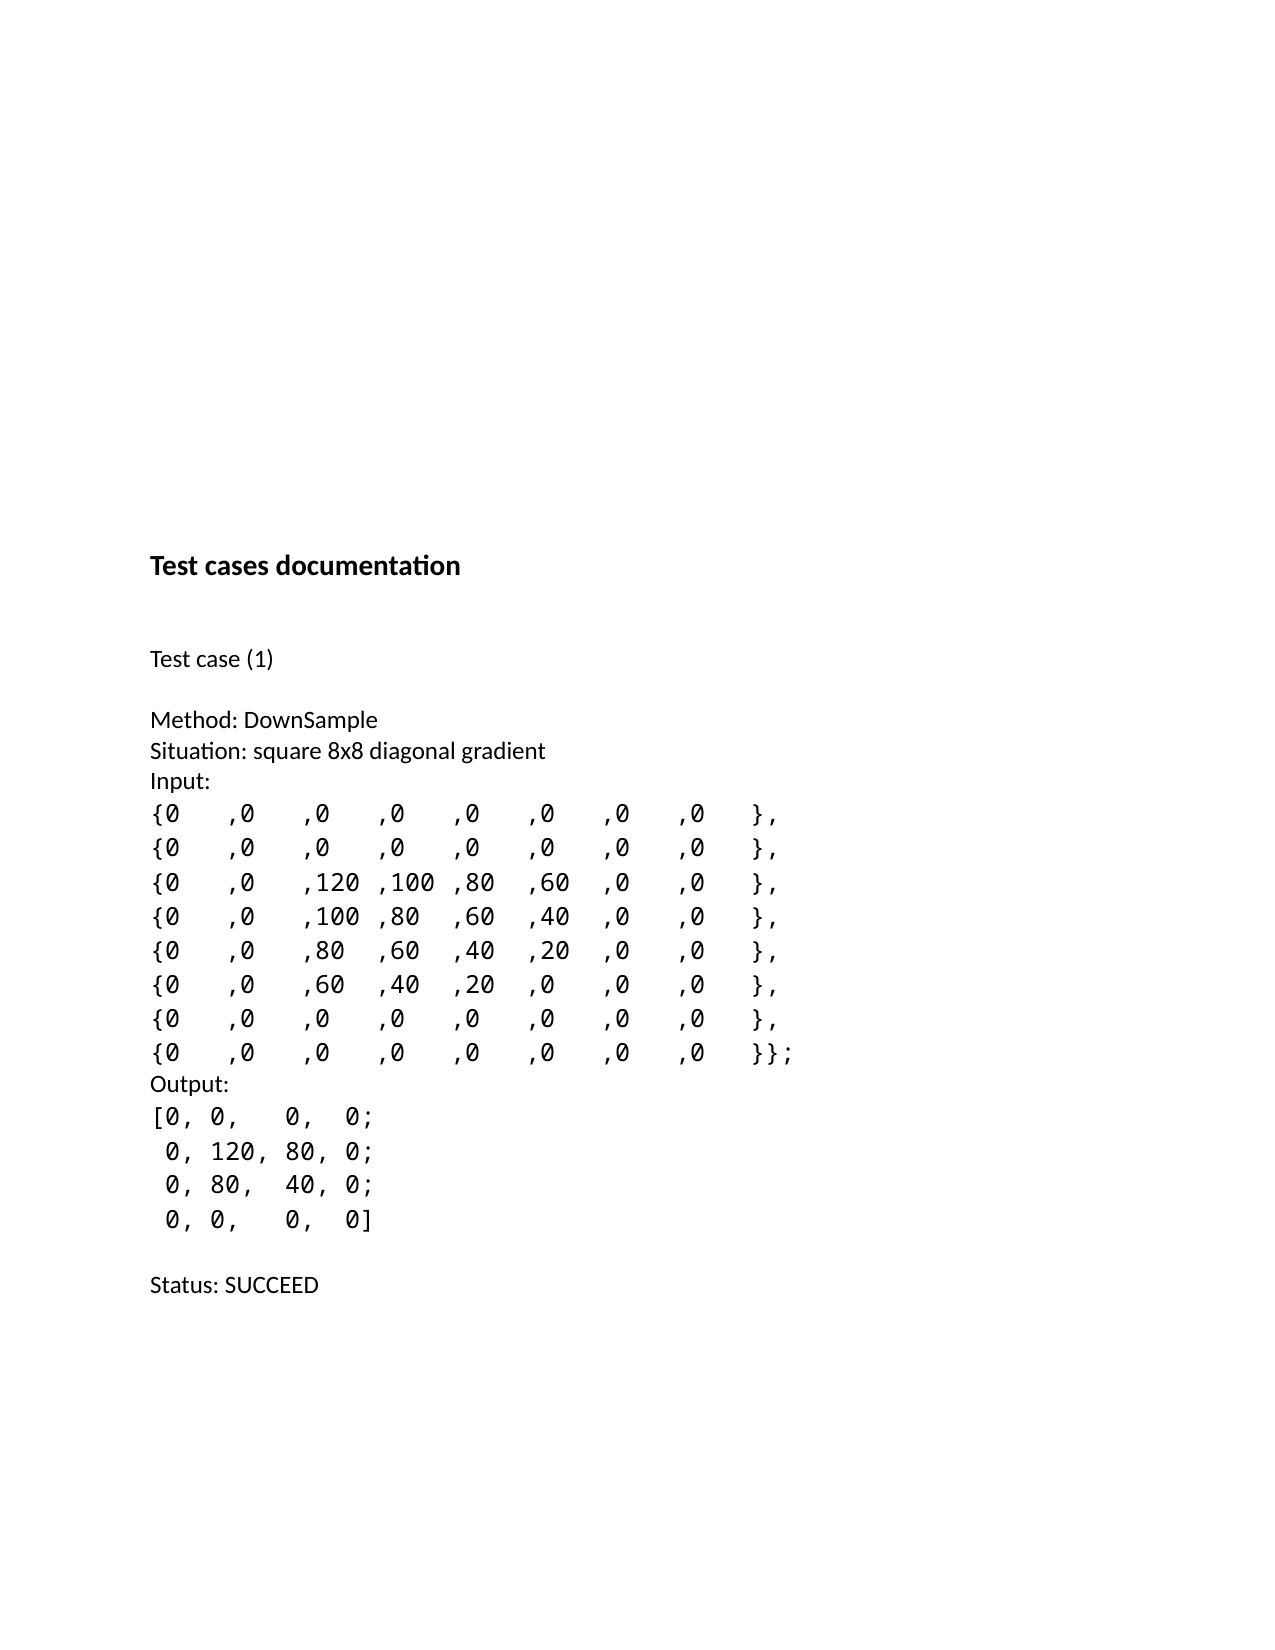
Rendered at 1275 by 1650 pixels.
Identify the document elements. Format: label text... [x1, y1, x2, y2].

text {0 ,0 ,80 ,60 ,40 ,20 ,0 ,0 }, [150, 932, 1125, 966]
text {0 ,0 ,100 ,80 ,60 ,40 ,0 ,0 }, [150, 898, 1125, 932]
text {0 ,0 ,120 ,100 ,80 ,60 ,0 ,0 }, [150, 864, 1125, 898]
text Status: SUCCEED [150, 1269, 1125, 1300]
text {0 ,0 ,0 ,0 ,0 ,0 ,0 ,0 }, [150, 796, 1125, 830]
text Test case (1) [150, 643, 1125, 674]
text 0, 0, 0, 0] [150, 1201, 1125, 1235]
text Method: DownSample [150, 704, 1125, 735]
text Situation: square 8x8 diagonal gradient [150, 735, 1125, 766]
text 0, 80, 40, 0; [150, 1167, 1125, 1201]
text {0 ,0 ,0 ,0 ,0 ,0 ,0 ,0 }, [150, 830, 1125, 864]
text Output: [150, 1068, 1125, 1099]
text 0, 120, 80, 0; [150, 1133, 1125, 1167]
text Input: [150, 766, 1125, 796]
text Test cases documentation [150, 547, 1125, 582]
text {0 ,0 ,0 ,0 ,0 ,0 ,0 ,0 }, [150, 1000, 1125, 1034]
text [0, 0, 0, 0; [150, 1099, 1125, 1133]
text {0 ,0 ,60 ,40 ,20 ,0 ,0 ,0 }, [150, 966, 1125, 1000]
text {0 ,0 ,0 ,0 ,0 ,0 ,0 ,0 }}; [150, 1034, 1125, 1068]
